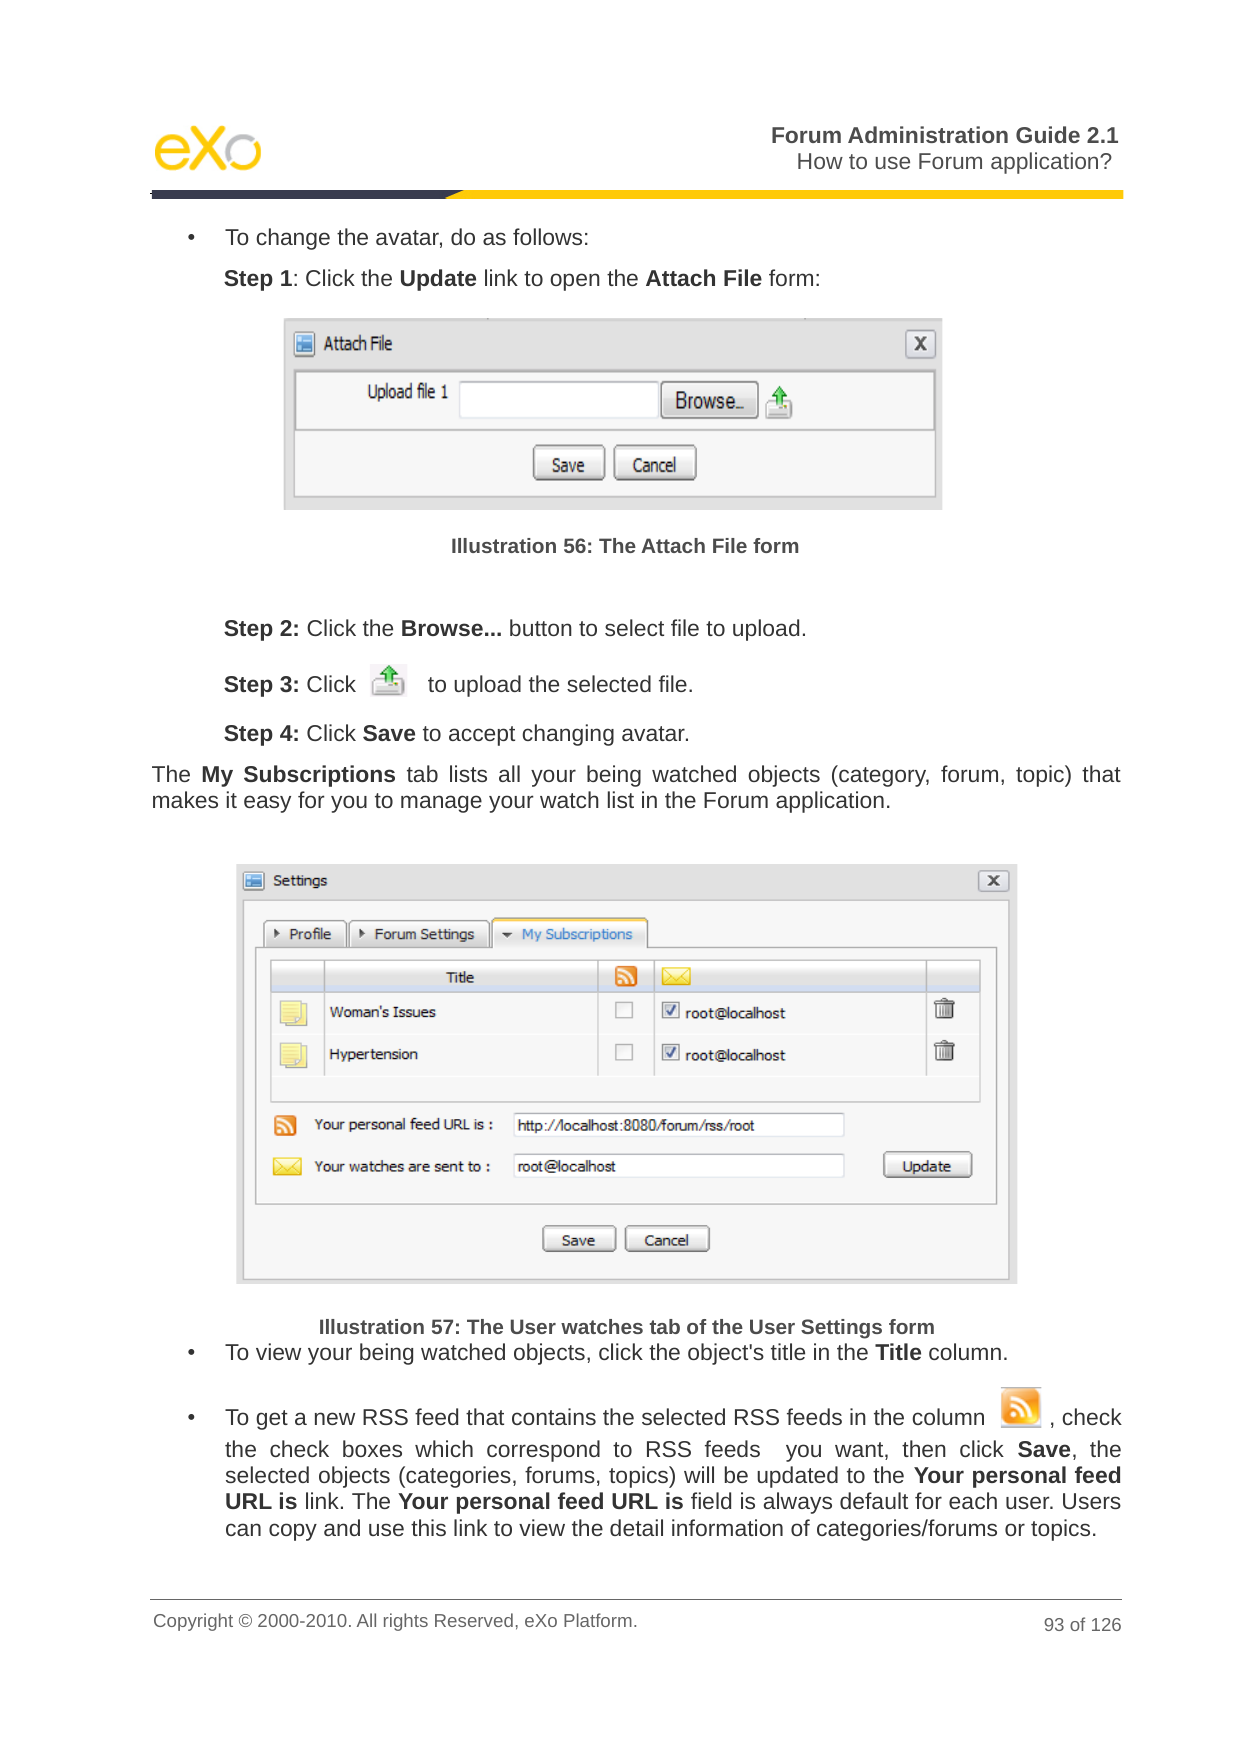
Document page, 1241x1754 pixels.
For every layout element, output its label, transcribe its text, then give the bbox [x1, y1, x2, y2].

list To view your being watched objects, click the object's title in the Title column. [185, 1312, 1122, 1365]
list Step 4: Click Save to accept changing avatar. [186, 719, 1122, 746]
picture [283, 318, 943, 510]
picture [155, 125, 262, 171]
list Step 1: Click the Update link to open the Attach File form: [186, 265, 1122, 291]
list The My Subscriptions tab lists all your being watched objects (category, forum, topic) that makes it easy for you to manage your watch list in the Forum application. [114, 761, 1122, 814]
picture [369, 664, 408, 697]
picture [236, 864, 1018, 1284]
list Illustration 59: The User watches tab of the User Settings form [185, 1312, 1068, 1338]
picture [1000, 1387, 1042, 1428]
list Step 3: Click to upload the selected file. [186, 669, 1122, 703]
list Illustration 58: The Attach File form [259, 531, 991, 558]
list To change the avatar, do as follows: [187, 223, 1122, 250]
list Step 2: Click the Browse... button to select file to upload. [186, 615, 1122, 642]
list To get a new RSS feed that contains the selected RSS feeds in the column , check the check boxes which correspond to RSS feeds you want, then click Save, the selected objects (categories, forums, topics) will be updated to the Your personal feed URL is link. The Your personal feed URL is field is always default for each user. Users can copy and use this link to view the detail information of categories/forums or topics. [187, 1380, 1122, 1541]
picture [151, 190, 1124, 199]
